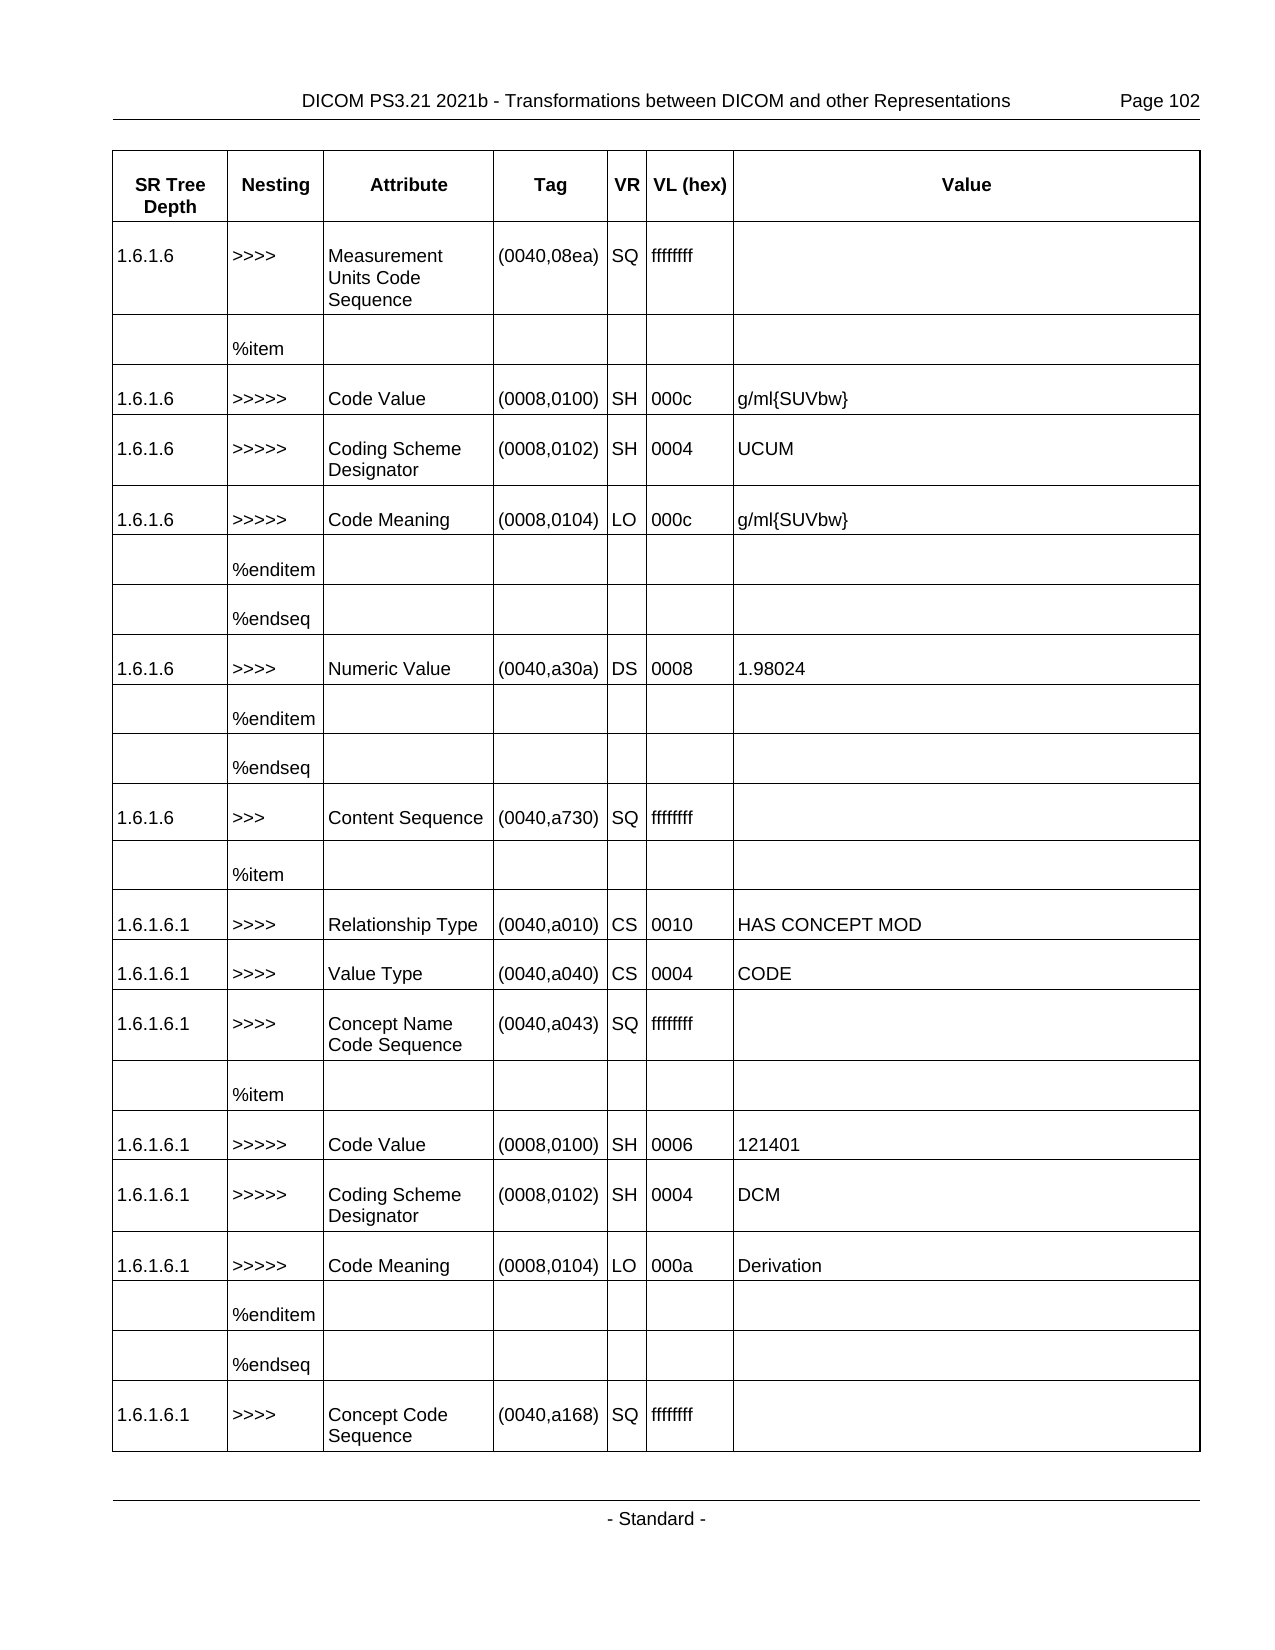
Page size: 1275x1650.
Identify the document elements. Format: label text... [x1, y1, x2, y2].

table_cell Measurement Units Code Sequence [324, 222, 493, 314]
table_cell [324, 1281, 493, 1330]
table_cell SH [608, 1160, 646, 1231]
table_cell 000c [647, 365, 733, 413]
table_cell 1.6.1.6.1 [113, 990, 227, 1060]
table_cell [494, 734, 607, 783]
table_cell [113, 535, 227, 584]
table_cell 0006 [647, 1111, 733, 1159]
table_cell (0040,08ea) [494, 222, 607, 314]
table_cell (0040,a043) [494, 990, 607, 1060]
table_cell [647, 734, 733, 783]
table_cell Coding Scheme Designator [324, 415, 493, 485]
table_cell SH [608, 1111, 646, 1159]
table_cell [734, 535, 1199, 584]
table_cell [494, 685, 607, 733]
table_header VR [608, 151, 646, 221]
table_cell (0008,0102) [494, 415, 607, 485]
table_cell ffffffff [647, 990, 733, 1060]
table_cell [324, 1061, 493, 1110]
table_cell %item [228, 841, 323, 889]
table_cell Value Type [324, 940, 493, 989]
table_cell Relationship Type [324, 890, 493, 939]
table_cell [324, 841, 493, 889]
table_cell 0004 [647, 415, 733, 485]
table_cell (0008,0102) [494, 1160, 607, 1231]
table_cell >>>>> [228, 1160, 323, 1231]
table_cell [494, 585, 607, 634]
table_cell (0040,a730) [494, 784, 607, 840]
table_cell Concept Name Code Sequence [324, 990, 493, 1060]
table_cell [324, 315, 493, 364]
table_cell 0004 [647, 940, 733, 989]
table_cell [608, 1281, 646, 1330]
table_cell [113, 585, 227, 634]
table_cell >>>>> [228, 415, 323, 485]
table_cell 1.6.1.6.1 [113, 1232, 227, 1280]
table_cell [734, 1061, 1199, 1110]
table_cell [113, 1281, 227, 1330]
table_cell [113, 841, 227, 889]
table_cell [734, 734, 1199, 783]
table_cell [647, 841, 733, 889]
table_cell CS [608, 890, 646, 939]
table_cell CODE [734, 940, 1199, 989]
table_cell [734, 685, 1199, 733]
table_cell UCUM [734, 415, 1199, 485]
table_cell 1.6.1.6.1 [113, 1160, 227, 1231]
table_cell >>>> [228, 940, 323, 989]
table_cell CS [608, 940, 646, 989]
table_header Value [734, 151, 1199, 221]
table_cell 1.6.1.6.1 [113, 940, 227, 989]
table_cell [494, 1331, 607, 1380]
table_cell SH [608, 415, 646, 485]
table_cell 1.6.1.6 [113, 784, 227, 840]
table_cell LO [608, 486, 646, 534]
table_cell Code Value [324, 365, 493, 413]
table_cell ffffffff [647, 1381, 733, 1451]
table_cell g/ml{SUVbw} [734, 365, 1199, 413]
table_cell 1.6.1.6 [113, 486, 227, 534]
table_cell >>>> [228, 990, 323, 1060]
table_cell [494, 841, 607, 889]
table_cell [608, 585, 646, 634]
table_cell [113, 315, 227, 364]
table_cell [734, 1381, 1199, 1451]
table_cell Content Sequence [324, 784, 493, 840]
table_cell [734, 990, 1199, 1060]
table_cell Concept Code Sequence [324, 1381, 493, 1451]
table_cell [608, 841, 646, 889]
table_cell DS [608, 635, 646, 683]
table_cell >>>>> [228, 486, 323, 534]
table_cell [647, 1331, 733, 1380]
table_cell (0008,0100) [494, 365, 607, 413]
table_cell [494, 1281, 607, 1330]
table_cell SQ [608, 222, 646, 314]
table_cell >>>> [228, 890, 323, 939]
table_cell [647, 585, 733, 634]
table_cell [734, 1281, 1199, 1330]
table_cell DCM [734, 1160, 1199, 1231]
table_cell SQ [608, 1381, 646, 1451]
table_cell 0010 [647, 890, 733, 939]
table_cell >>>>> [228, 365, 323, 413]
table_cell %item [228, 315, 323, 364]
table_header Attribute [324, 151, 493, 221]
table_cell 1.6.1.6 [113, 415, 227, 485]
table_cell >>>>> [228, 1111, 323, 1159]
table_cell [734, 841, 1199, 889]
table_cell ffffffff [647, 222, 733, 314]
table_cell [608, 315, 646, 364]
table_cell %enditem [228, 1281, 323, 1330]
table_cell %item [228, 1061, 323, 1110]
table_cell Coding Scheme Designator [324, 1160, 493, 1231]
table_cell [647, 1061, 733, 1110]
table_cell [494, 535, 607, 584]
table_cell [324, 535, 493, 584]
table_cell 0008 [647, 635, 733, 683]
table_cell SQ [608, 784, 646, 840]
table_cell (0040,a30a) [494, 635, 607, 683]
table_cell [734, 315, 1199, 364]
table_cell [494, 315, 607, 364]
table_header Nesting [228, 151, 323, 221]
table_cell 000c [647, 486, 733, 534]
table_cell [324, 734, 493, 783]
table_cell Code Meaning [324, 486, 493, 534]
table_cell [113, 1061, 227, 1110]
table_cell [113, 685, 227, 733]
table_cell >>>>> [228, 1232, 323, 1280]
table_cell [734, 222, 1199, 314]
table_cell ffffffff [647, 784, 733, 840]
table_cell >>> [228, 784, 323, 840]
table_cell [608, 734, 646, 783]
table_cell (0040,a010) [494, 890, 607, 939]
table_cell g/ml{SUVbw} [734, 486, 1199, 534]
table_cell SH [608, 365, 646, 413]
table_cell 1.6.1.6.1 [113, 890, 227, 939]
table_cell [647, 535, 733, 584]
table_cell [608, 1061, 646, 1110]
table_cell %endseq [228, 585, 323, 634]
table_cell 1.6.1.6.1 [113, 1111, 227, 1159]
table_cell [647, 315, 733, 364]
table_cell [734, 1331, 1199, 1380]
table_cell 1.6.1.6 [113, 365, 227, 413]
table_cell 1.6.1.6 [113, 635, 227, 683]
table_cell (0008,0100) [494, 1111, 607, 1159]
table_cell 1.6.1.6.1 [113, 1381, 227, 1451]
table_cell >>>> [228, 222, 323, 314]
table_cell [734, 585, 1199, 634]
table_cell (0040,a040) [494, 940, 607, 989]
table_cell Code Meaning [324, 1232, 493, 1280]
table_cell [608, 685, 646, 733]
table_cell LO [608, 1232, 646, 1280]
table_cell [608, 1331, 646, 1380]
table_cell 121401 [734, 1111, 1199, 1159]
table_cell %endseq [228, 734, 323, 783]
table_cell (0008,0104) [494, 486, 607, 534]
table_cell %enditem [228, 685, 323, 733]
table_cell [494, 1061, 607, 1110]
table_cell Derivation [734, 1232, 1199, 1280]
table_header SR Tree Depth [113, 151, 227, 221]
table_cell [647, 1281, 733, 1330]
table_cell [113, 1331, 227, 1380]
table_cell %enditem [228, 535, 323, 584]
table_cell [324, 585, 493, 634]
table_cell 000a [647, 1232, 733, 1280]
table_cell [324, 685, 493, 733]
table_cell >>>> [228, 635, 323, 683]
table_cell Code Value [324, 1111, 493, 1159]
table_cell %endseq [228, 1331, 323, 1380]
table_cell [113, 734, 227, 783]
table_header Tag [494, 151, 607, 221]
table_cell [647, 685, 733, 733]
table_cell 1.98024 [734, 635, 1199, 683]
table_cell 1.6.1.6 [113, 222, 227, 314]
table_cell [608, 535, 646, 584]
table_cell HAS CONCEPT MOD [734, 890, 1199, 939]
table_cell (0040,a168) [494, 1381, 607, 1451]
table_cell 0004 [647, 1160, 733, 1231]
table_cell [734, 784, 1199, 840]
table_cell >>>> [228, 1381, 323, 1451]
table_header VL (hex) [647, 151, 733, 221]
table_cell [324, 1331, 493, 1380]
table_cell Numeric Value [324, 635, 493, 683]
table_cell (0008,0104) [494, 1232, 607, 1280]
table_cell SQ [608, 990, 646, 1060]
